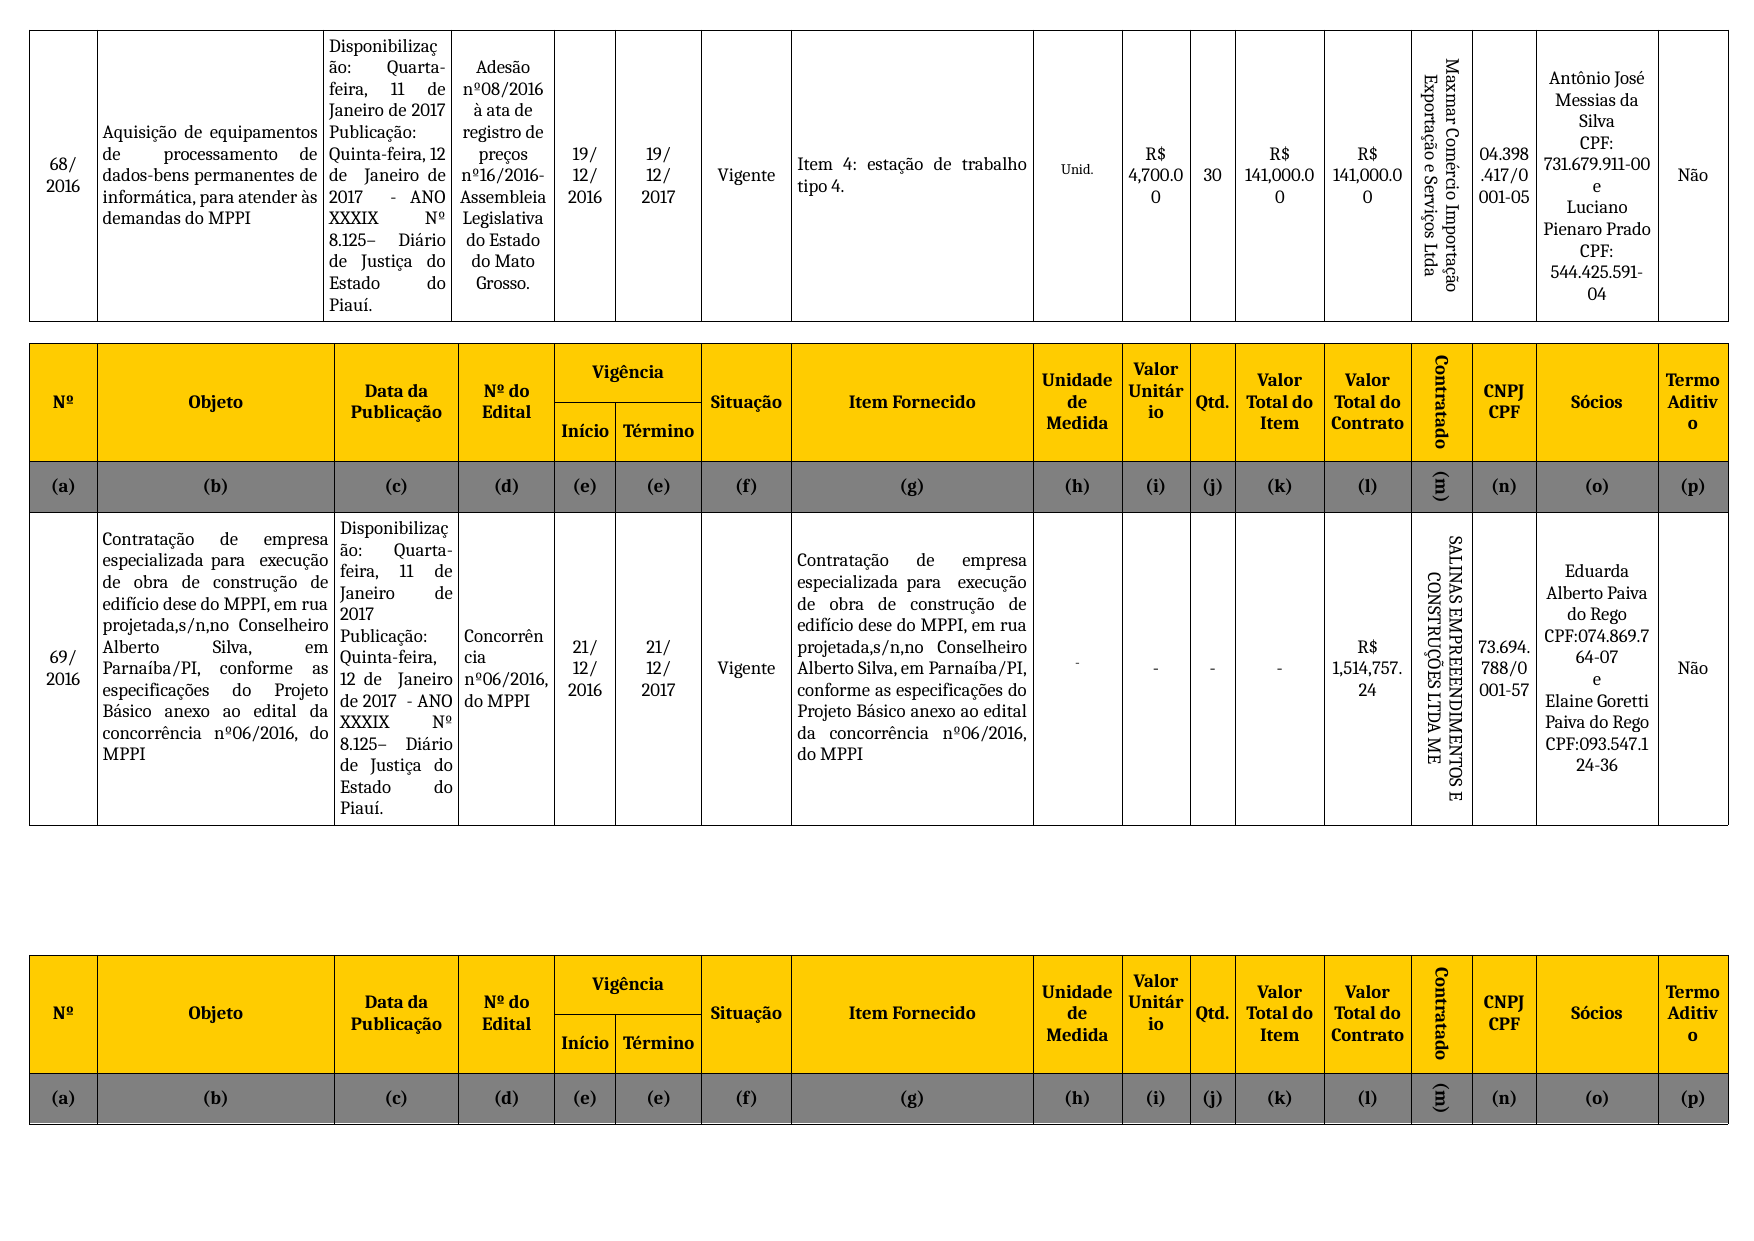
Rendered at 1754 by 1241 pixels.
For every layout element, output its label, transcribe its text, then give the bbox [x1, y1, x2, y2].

table_header Contratado [1412, 344, 1472, 461]
table_cell (e) [616, 1074, 701, 1123]
table_cell (e) [555, 462, 615, 512]
table_cell Início [555, 1015, 615, 1073]
table_cell SALINAS EMPREEENDIMENTOS E CONSTRUÇÕES LTDA ME [1412, 513, 1472, 825]
table_cell 69/ 2016 [30, 513, 97, 825]
table_cell Término [616, 403, 701, 461]
table_header Valor Unitário [1123, 344, 1190, 461]
table_cell Vigente [702, 31, 791, 321]
table_cell (g) [792, 462, 1033, 512]
table_cell (l) [1325, 462, 1411, 512]
table_header Nº [30, 956, 97, 1073]
table_cell (i) [1123, 1074, 1190, 1123]
table_cell (a) [30, 1074, 97, 1123]
table_cell 04.398.417/0001-05 [1473, 31, 1536, 321]
table_header CNPJ CPF [1473, 956, 1536, 1073]
table_cell (k) [1236, 1074, 1324, 1123]
table_cell R$ 1.514.757,24 [1325, 513, 1411, 825]
table_cell (n) [1473, 1074, 1536, 1123]
table_cell Adesão nº08/2016 à ata de registro de preços nº16/2016- Assembleia Legislativa do Estado do Mato Grosso. [452, 31, 554, 321]
table_cell (o) [1537, 1074, 1658, 1123]
table_header Data da Publicação [335, 344, 458, 461]
table_cell Término [616, 1015, 701, 1073]
table_header Nº do Edital [459, 956, 554, 1073]
table_header Termo Aditivo [1659, 956, 1728, 1073]
table_cell Item 4: estação de trabalho tipo 4. [792, 31, 1033, 321]
table_cell (e) [616, 462, 701, 512]
table_cell (c) [335, 1074, 458, 1123]
table_cell 68/ 2016 [30, 31, 97, 321]
table_cell Disponibilização: Quarta-feira, 11 de Janeiro de 2017 Publicação: Quinta-feira, 12 de Janeiro de 2017 - ANO XXXIX Nº 8.125– Diário de Justiça do Estado do Piauí. [335, 513, 458, 825]
table_header Unidade de Medida [1034, 344, 1122, 461]
table_header Situação [702, 344, 791, 461]
table_cell (f) [702, 1074, 791, 1123]
table_cell (m) [1412, 462, 1472, 512]
table_header Qtd. [1191, 956, 1235, 1073]
table_header Data da Publicação [335, 956, 458, 1073]
table_header CNPJ CPF [1473, 344, 1536, 461]
table_cell (a) [30, 462, 97, 512]
table_header Objeto [98, 956, 334, 1073]
table_header Vigência [555, 344, 701, 402]
table_cell 21/ 12/ 2016 [555, 513, 615, 825]
table_cell - [1191, 513, 1235, 825]
table_header Situação [702, 956, 791, 1073]
table_cell Não [1659, 513, 1728, 825]
table_cell Contratação de empresa especializada para execução de obra de construção de edifício dese do MPPI, em rua projetada,s/n,no Conselheiro Alberto Silva, em Parnaíba/PI, conforme as especificações do Projeto Básico anexo ao edital da concorrência nº06/2016, do MPPI [98, 513, 334, 825]
table_header Valor Total do Item [1236, 956, 1324, 1073]
table_cell (g) [792, 1074, 1033, 1123]
table_cell Disponibilização: Quarta-feira, 11 de Janeiro de 2017 Publicação: Quinta-feira, 12 de Janeiro de 2017 - ANO XXXIX Nº 8.125– Diário de Justiça do Estado do Piauí. [324, 31, 451, 321]
table_cell Vigente [702, 513, 791, 825]
table_header Termo Aditivo [1659, 344, 1728, 461]
table_cell (k) [1236, 462, 1324, 512]
table_cell Antônio José Messias da Silva CPF: 731.679.911-00 e Luciano Pienaro Prado CPF: 544.425.591-04 [1537, 31, 1658, 321]
table_cell 73.694.788/0001-57 [1473, 513, 1536, 825]
table_header Unidade de Medida [1034, 956, 1122, 1073]
table_cell Unid. [1034, 31, 1122, 321]
table_cell (h) [1034, 1074, 1122, 1123]
table_cell (i) [1123, 462, 1190, 512]
table_cell R$ 141.000,00 [1325, 31, 1411, 321]
table_header Sócios [1537, 956, 1658, 1073]
table_cell - [1034, 513, 1122, 825]
table_cell (o) [1537, 462, 1658, 512]
table_cell (m) [1412, 1074, 1472, 1123]
table_cell Contratação de empresa especializada para execução de obra de construção de edifício dese do MPPI, em rua projetada,s/n,no Conselheiro Alberto Silva, em Parnaíba/PI, conforme as especificações do Projeto Básico anexo ao edital da concorrência nº06/2016, do MPPI [792, 513, 1033, 825]
table_cell Concorrência nº06/2016, do MPPI [459, 513, 554, 825]
table_cell Eduarda Alberto Paiva do Rego CPF:074.869.764-07 e Elaine Goretti Paiva do Rego CPF:093.547.124-36 [1537, 513, 1658, 825]
table_header Valor Total do Contrato [1325, 956, 1411, 1073]
table_cell 19/ 12/ 2016 [555, 31, 615, 321]
table_header Item Fornecido [792, 344, 1033, 461]
table_cell (p) [1659, 1074, 1728, 1123]
table_cell (h) [1034, 462, 1122, 512]
table_cell Não [1659, 31, 1728, 321]
table_cell (e) [555, 1074, 615, 1123]
table_header Item Fornecido [792, 956, 1033, 1073]
table_cell (b) [98, 462, 334, 512]
table_cell 19/ 12/ 2017 [616, 31, 701, 321]
table_cell R$ 141.000,00 [1236, 31, 1324, 321]
table_header Valor Total do Contrato [1325, 344, 1411, 461]
table_cell (l) [1325, 1074, 1411, 1123]
table_header Valor Total do Item [1236, 344, 1324, 461]
table_cell - [1123, 513, 1190, 825]
table_cell R$ 4.700,00 [1123, 31, 1190, 321]
table_header Nº do Edital [459, 344, 554, 461]
table_cell (f) [702, 462, 791, 512]
table_header Vigência [555, 956, 701, 1014]
table_cell 30 [1191, 31, 1235, 321]
table_header Qtd. [1191, 344, 1235, 461]
table_cell Início [555, 403, 615, 461]
table_cell (b) [98, 1074, 334, 1123]
table_cell Maxmar Comércio Importação Exportação e Serviços Ltda [1412, 31, 1472, 321]
table_cell - [1236, 513, 1324, 825]
table_cell Aquisição de equipamentos de processamento de dados-bens permanentes de informática, para atender às demandas do MPPI [98, 31, 323, 321]
table_header Contratado [1412, 956, 1472, 1073]
table_cell (p) [1659, 462, 1728, 512]
table_cell (j) [1191, 1074, 1235, 1123]
table_header Objeto [98, 344, 334, 461]
table_header Valor Unitário [1123, 956, 1190, 1073]
table_cell (j) [1191, 462, 1235, 512]
table_cell 21/ 12/ 2017 [616, 513, 701, 825]
table_header Nº [30, 344, 97, 461]
table_header Sócios [1537, 344, 1658, 461]
table_cell (n) [1473, 462, 1536, 512]
table_cell (c) [335, 462, 458, 512]
table_cell (d) [459, 462, 554, 512]
table_cell (d) [459, 1074, 554, 1123]
